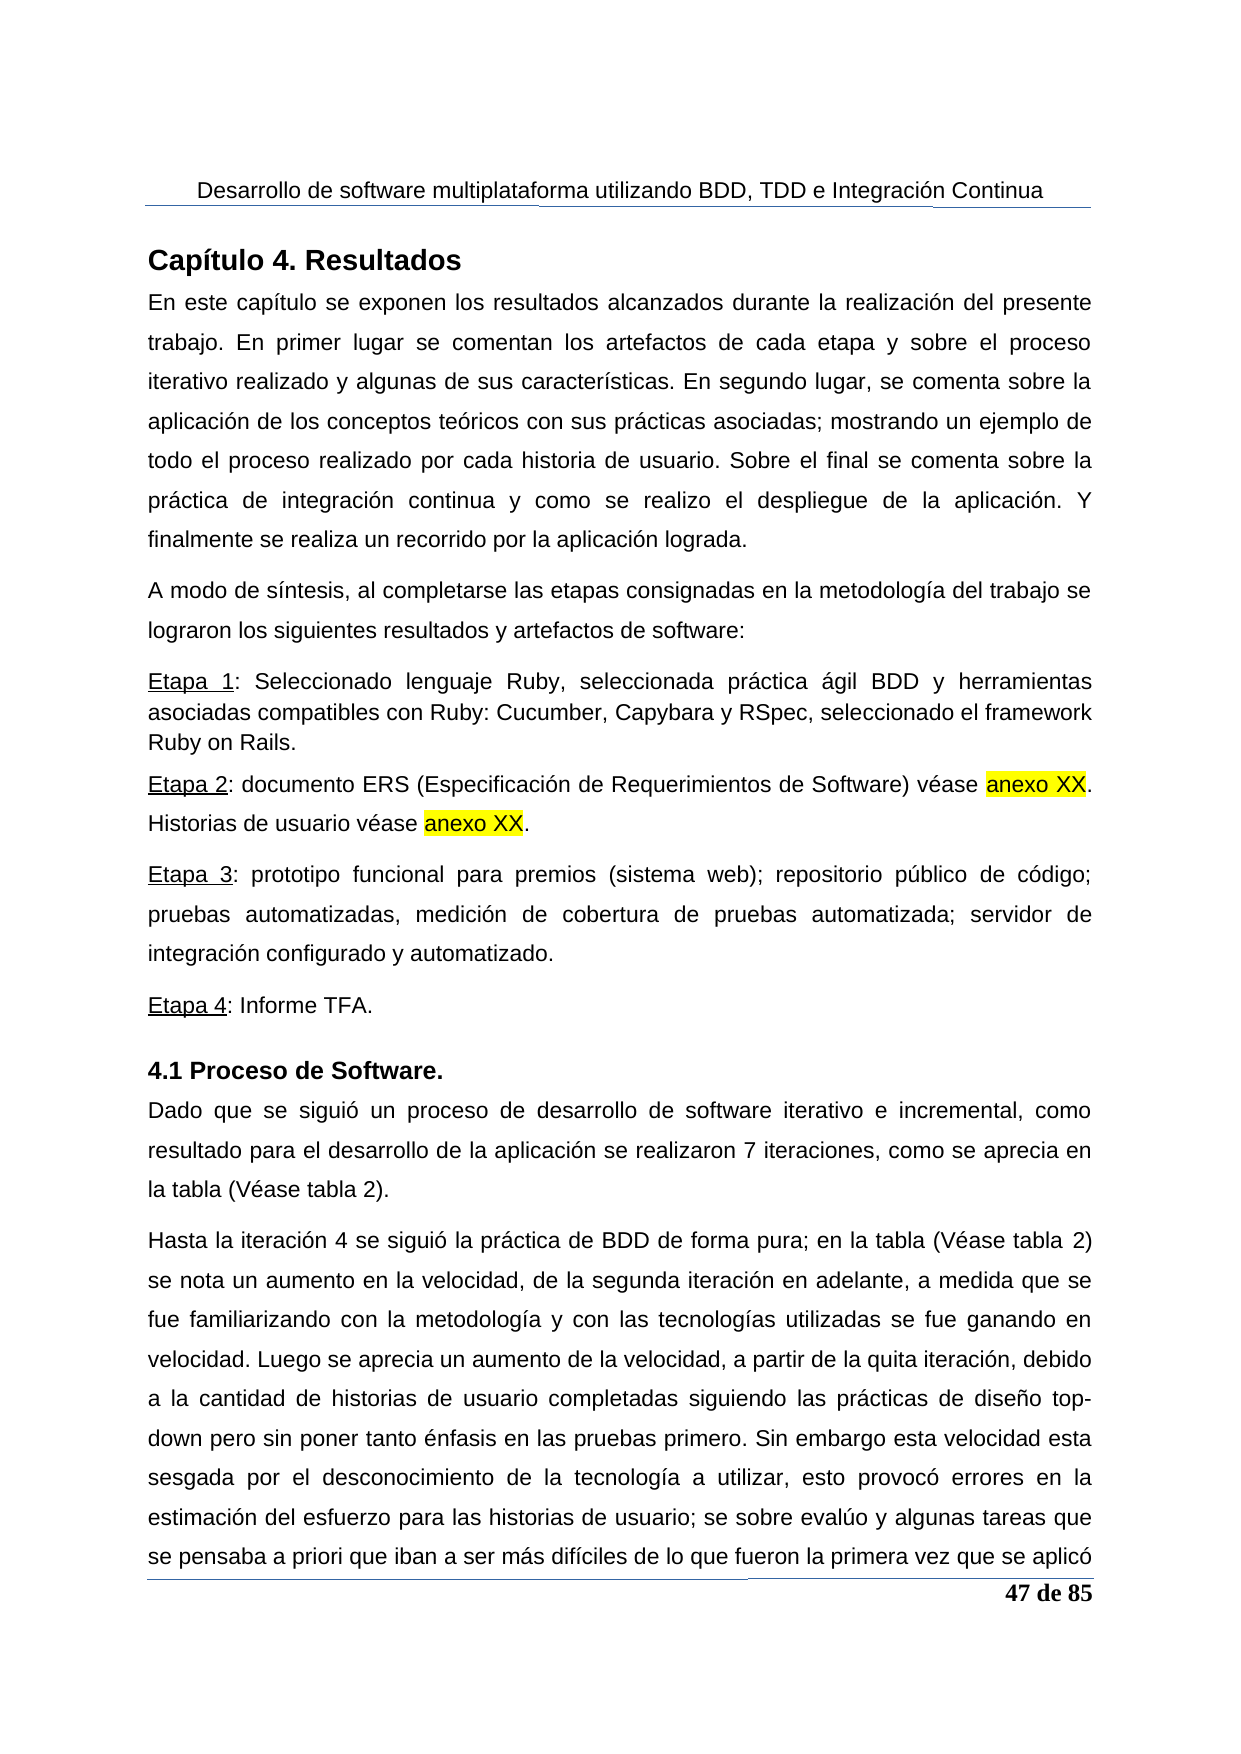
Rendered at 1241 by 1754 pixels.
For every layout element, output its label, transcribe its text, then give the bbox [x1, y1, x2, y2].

text Dado que se siguió un proceso de desarrollo de software iterativo e incremental, como resultado para el desarrollo de la aplicación se realizaron 7 iteraciones, como se aprecia en la tabla (Véase tabla 2). [148, 1097, 1093, 1203]
text A modo de síntesis, al completarse las etapas consignadas en la metodología del trabajo se lograron los siguientes resultados y artefactos de software: [148, 577, 1093, 643]
text Etapa 2: documento ERS (Especificación de Requerimientos de Software) véase anexo XX. Historias de usuario véase anexo XX. [148, 771, 1093, 836]
text En este capítulo se exponen los resultados alcanzados durante la realización del presente trabajo. En primer lugar se comentan los artefactos de cada etapa y sobre el proceso iterativo realizado y algunas de sus características. En segundo lugar, se comenta sobre la aplicación de los conceptos teóricos con sus prácticas asociadas; mostrando un ejemplo de todo el proceso realizado por cada historia de usuario. Sobre el final se comenta sobre la práctica de integración continua y como se realizo el despliegue de la aplicación. Y finalmente se realiza un recorrido por la aplicación lograda. [148, 289, 1093, 553]
text Etapa 3: prototipo funcional para premios (sistema web); repositorio público de código; pruebas automatizadas, medición de cobertura de pruebas automatizada; servidor de integración configurado y automatizado. [148, 861, 1093, 967]
text Hasta la iteración 4 se siguió la práctica de BDD de forma pura; en la tabla (Véase tabla 2) se nota un aumento en la velocidad, de la segunda iteración en adelante, a medida que se fue familiarizando con la metodología y con las tecnologías utilizadas se fue ganando en velocidad. Luego se aprecia un aumento de la velocidad, a partir de la quita iteración, debido a la cantidad de historias de usuario completadas siguiendo las prácticas de diseño top-down pero sin poner tanto énfasis en las pruebas primero. Sin embargo esta velocidad esta sesgada por el desconocimiento de la tecnología a utilizar, esto provocó errores en la estimación del esfuerzo para las historias de usuario; se sobre evalúo y algunas tareas que se pensaba a priori que iban a ser más difíciles de lo que fueron la primera vez que se aplicó [148, 1227, 1093, 1570]
subtitle Capítulo 4. Resultados [148, 243, 1093, 277]
text Etapa 4: Informe TFA. [148, 992, 1093, 1018]
subtitle 4.1 Proceso de Software. [148, 1056, 1093, 1085]
list Etapa 1: Seleccionado lenguaje Ruby, seleccionada práctica ágil BDD y herramientas asociadas compatibles con Ruby: Cucumber, Capybara y RSpec, seleccionado el framework Ruby on Rails. [148, 668, 1093, 755]
